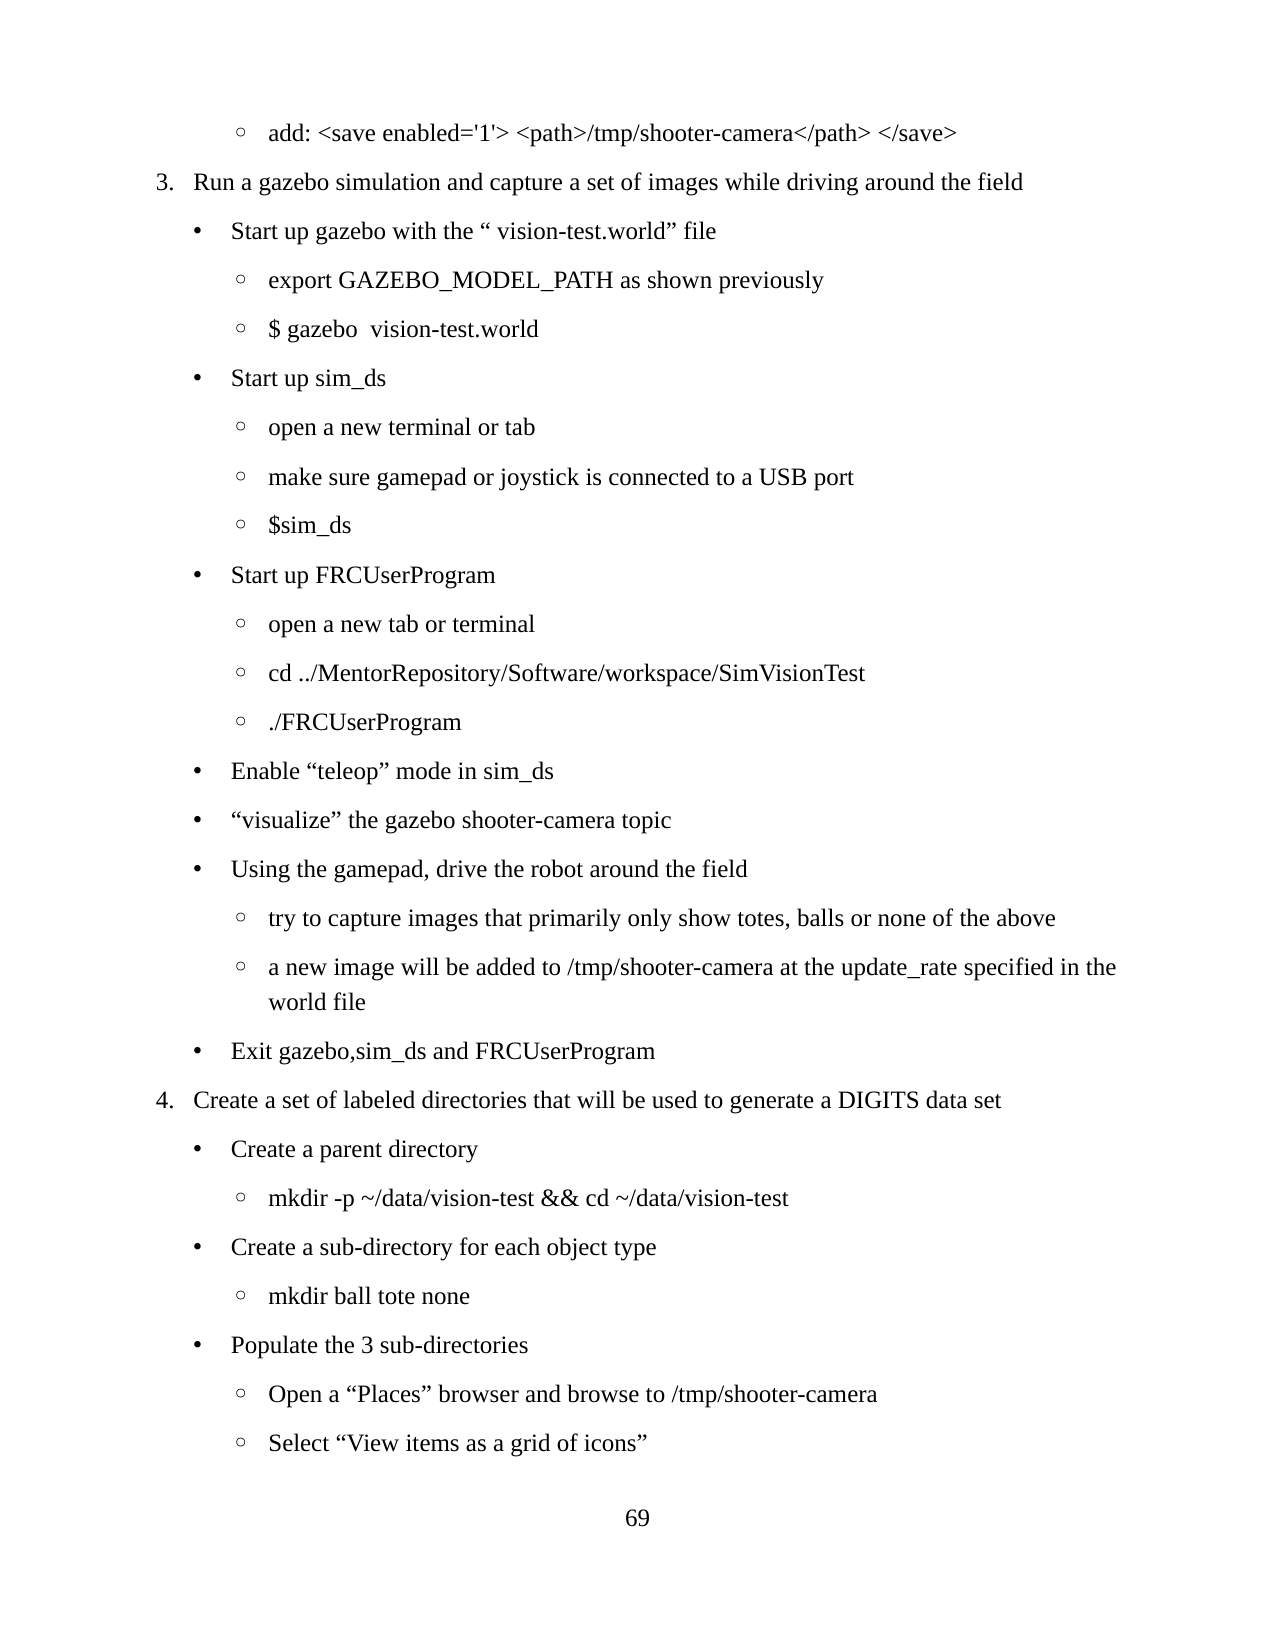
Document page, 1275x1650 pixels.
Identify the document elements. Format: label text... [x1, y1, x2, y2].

list Exit gazebo,sim_ds and FRCUserProgram [193, 1036, 1157, 1064]
list open a new tab or terminal [231, 609, 1157, 637]
list Using the gamepad, drive the robot around the field [193, 854, 1157, 883]
list make sure gamepad or joystick is connected to a USB port [231, 462, 1157, 490]
list open a new terminal or tab [231, 412, 1157, 441]
list Start up FRCUserProgram [193, 560, 1157, 588]
list Populate the 3 sub-directories [193, 1330, 1157, 1359]
list Run a gazebo simulation and capture a set of images while driving around the field [156, 167, 1157, 196]
list a new image will be added to /tmp/shooter-camera at the update_rate specified in the world file [231, 952, 1157, 1015]
list Create a parent directory [193, 1134, 1157, 1163]
list $ gazebo vision-test.world [231, 314, 1157, 343]
list “visualize” the gazebo shooter-camera topic [193, 805, 1157, 834]
list export GAZEBO_MODEL_PATH as shown previously [231, 265, 1157, 294]
list Start up gazebo with the “ vision-test.world” file [193, 216, 1157, 245]
list add: <save enabled='1'> <path>/tmp/shooter-camera</path> </save> [231, 118, 1157, 147]
list ./FRCUserProgram [231, 707, 1157, 736]
list Open a “Places” browser and browse to /tmp/shooter-camera [231, 1379, 1157, 1408]
list mkdir ball tote none [231, 1281, 1157, 1310]
list mkdir -p ~/data/vision-test && cd ~/data/vision-test [231, 1183, 1157, 1212]
list Create a sub-directory for each object type [193, 1232, 1157, 1261]
list Create a set of labeled directories that will be used to generate a DIGITS data set [156, 1085, 1157, 1113]
list try to capture images that primarily only show totes, balls or none of the above [231, 903, 1157, 932]
list Enable “teleop” mode in sim_ds [193, 756, 1157, 785]
list cd ../MentorRepository/Software/workspace/SimVisionTest [231, 658, 1157, 687]
list $sim_ds [231, 511, 1157, 539]
list Start up sim_ds [193, 363, 1157, 392]
list Select “View items as a grid of icons” [231, 1428, 1157, 1457]
